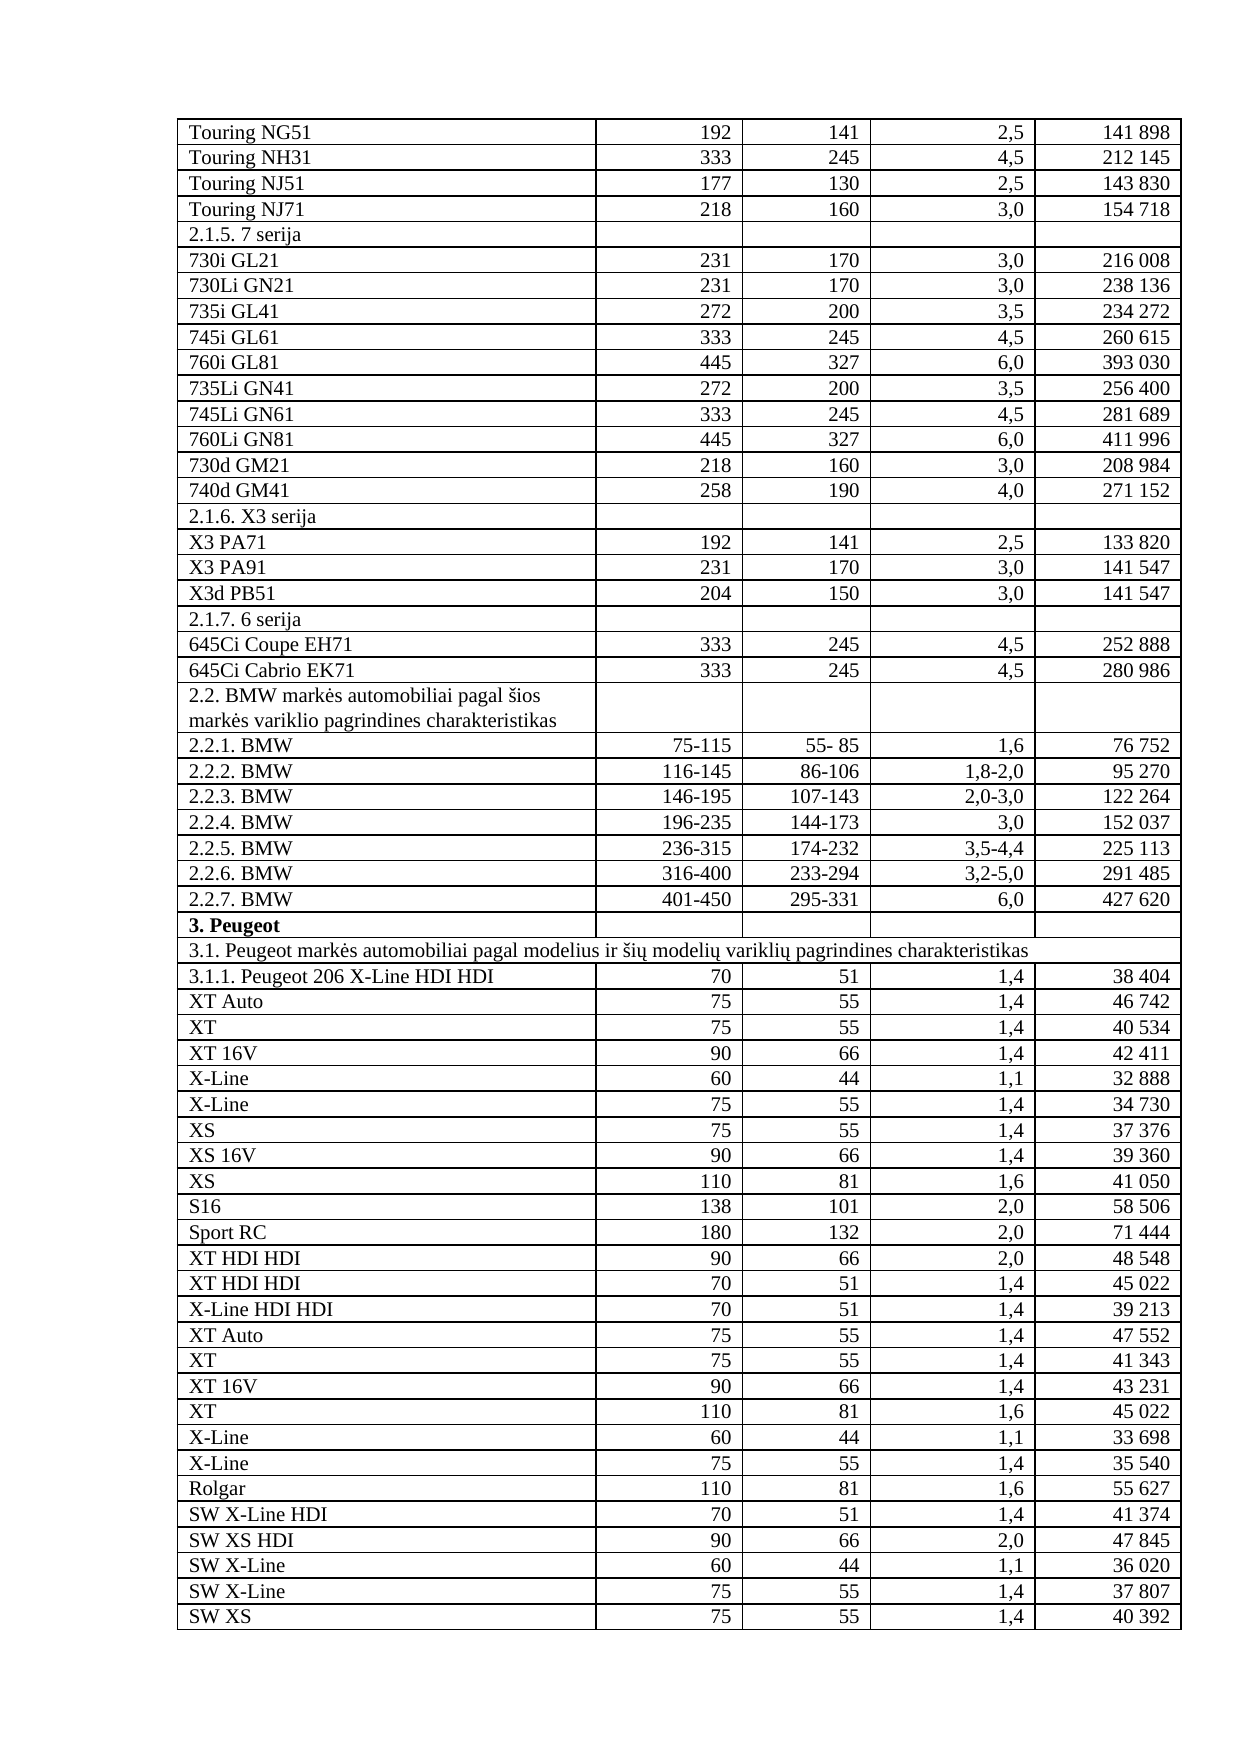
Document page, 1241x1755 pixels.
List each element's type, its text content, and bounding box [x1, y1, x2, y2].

table_cell 2,5 [871, 171, 1034, 195]
table_cell 3,5 [871, 376, 1034, 400]
table_cell 3,0 [871, 810, 1034, 834]
table_cell XT HDI HDI [178, 1246, 595, 1270]
table_cell 40 534 [1036, 1015, 1180, 1039]
table_cell 645Ci Cabrio EK71 [178, 658, 595, 682]
table_cell 4,5 [871, 145, 1034, 169]
table_cell 1,6 [871, 1476, 1034, 1500]
table_cell 75 [597, 1579, 742, 1603]
table_cell 1,4 [871, 964, 1034, 988]
table_cell 46 742 [1036, 990, 1180, 1013]
table_cell 81 [743, 1169, 870, 1193]
table_cell [1036, 607, 1180, 631]
table_cell 76 752 [1036, 733, 1180, 757]
table_cell 333 [597, 658, 742, 682]
table_cell Sport RC [178, 1220, 595, 1244]
table_cell 1,4 [871, 1015, 1034, 1039]
table_cell 110 [597, 1476, 742, 1500]
table_cell 55 [743, 990, 870, 1013]
table_cell XT 16V [178, 1374, 595, 1398]
table_cell 47 845 [1036, 1528, 1180, 1552]
table_cell 291 485 [1036, 861, 1180, 885]
table_cell 4,5 [871, 658, 1034, 682]
table_cell XT [178, 1015, 595, 1039]
table_cell 216 008 [1036, 248, 1180, 272]
table_cell 2,0 [871, 1195, 1034, 1218]
table_cell 1,4 [871, 990, 1034, 1013]
table_cell 1,4 [871, 1374, 1034, 1398]
table_cell 6,0 [871, 427, 1034, 451]
table_cell 2.2.3. BMW [178, 785, 595, 808]
table_cell [743, 222, 870, 246]
table_cell 70 [597, 1271, 742, 1295]
table_cell 70 [597, 1297, 742, 1321]
table_cell 95 270 [1036, 759, 1180, 783]
table_cell 86-106 [743, 759, 870, 783]
table_cell 3.1.1. Peugeot 206 X-Line HDI HDI [178, 964, 595, 988]
table_cell 2.2.7. BMW [178, 887, 595, 911]
table_cell 55 [743, 1015, 870, 1039]
table_cell 75 [597, 1092, 742, 1116]
table_cell 60 [597, 1425, 742, 1449]
table_cell [871, 504, 1034, 528]
table_cell 4,5 [871, 402, 1034, 426]
table_cell 81 [743, 1476, 870, 1500]
table_cell 138 [597, 1195, 742, 1218]
table_cell [597, 222, 742, 246]
table_cell 1,4 [871, 1143, 1034, 1167]
table_cell 75 [597, 1015, 742, 1039]
table_cell 4,0 [871, 478, 1034, 502]
table_cell 333 [597, 632, 742, 656]
table_cell 233-294 [743, 861, 870, 885]
table_cell 170 [743, 273, 870, 297]
table_cell 32 888 [1036, 1066, 1180, 1090]
table_cell 2.2.1. BMW [178, 733, 595, 757]
table_cell 146-195 [597, 785, 742, 808]
table_cell 90 [597, 1528, 742, 1552]
table_cell 735i GL41 [178, 299, 595, 323]
table_cell 245 [743, 325, 870, 349]
table_cell 1,4 [871, 1092, 1034, 1116]
table_cell XS 16V [178, 1143, 595, 1167]
table_cell 1,4 [871, 1502, 1034, 1526]
table_cell 75 [597, 990, 742, 1013]
table_cell 40 392 [1036, 1605, 1180, 1628]
table_cell 192 [597, 530, 742, 554]
table_cell 1,4 [871, 1297, 1034, 1321]
table_cell 90 [597, 1374, 742, 1398]
table_cell 238 136 [1036, 273, 1180, 297]
table_cell 645Ci Coupe EH71 [178, 632, 595, 656]
table_cell XT [178, 1400, 595, 1423]
table_cell 256 400 [1036, 376, 1180, 400]
table_cell 116-145 [597, 759, 742, 783]
table_cell 39 360 [1036, 1143, 1180, 1167]
table_cell 1,4 [871, 1323, 1034, 1347]
table_cell 3,0 [871, 453, 1034, 477]
table_cell 51 [743, 964, 870, 988]
table_cell XT Auto [178, 1323, 595, 1347]
table_cell 51 [743, 1502, 870, 1526]
table_cell 35 540 [1036, 1451, 1180, 1475]
table_cell 272 [597, 376, 742, 400]
table_cell 735Li GN41 [178, 376, 595, 400]
table_cell 245 [743, 658, 870, 682]
table_cell 1,6 [871, 733, 1034, 757]
table_cell 1,4 [871, 1041, 1034, 1065]
table_cell 196-235 [597, 810, 742, 834]
table_cell 2.2.5. BMW [178, 836, 595, 860]
table_cell 170 [743, 248, 870, 272]
table_cell X3 PA71 [178, 530, 595, 554]
table_cell 1,1 [871, 1066, 1034, 1090]
table_cell 75 [597, 1118, 742, 1142]
table_cell [743, 504, 870, 528]
table_cell 44 [743, 1066, 870, 1090]
table_cell 234 272 [1036, 299, 1180, 323]
table_cell [1036, 683, 1180, 732]
table_cell 333 [597, 145, 742, 169]
table_cell 51 [743, 1271, 870, 1295]
table_cell 45 022 [1036, 1271, 1180, 1295]
table_cell 51 [743, 1297, 870, 1321]
table_cell 245 [743, 402, 870, 426]
table_cell 200 [743, 299, 870, 323]
table_cell 71 444 [1036, 1220, 1180, 1244]
table_cell 730Li GN21 [178, 273, 595, 297]
table_cell XT 16V [178, 1041, 595, 1065]
table_cell [743, 683, 870, 732]
table_cell 231 [597, 555, 742, 579]
table_cell XS [178, 1118, 595, 1142]
table_cell 133 820 [1036, 530, 1180, 554]
table_cell 730i GL21 [178, 248, 595, 272]
table_cell 445 [597, 427, 742, 451]
table_cell 427 620 [1036, 887, 1180, 911]
table_cell 143 830 [1036, 171, 1180, 195]
table_cell 141 [743, 120, 870, 144]
table_cell XT [178, 1348, 595, 1372]
table_cell 3,0 [871, 581, 1034, 605]
table_cell 130 [743, 171, 870, 195]
table_cell 41 343 [1036, 1348, 1180, 1372]
table_cell 393 030 [1036, 350, 1180, 374]
table_cell 212 145 [1036, 145, 1180, 169]
table_cell [597, 504, 742, 528]
table_cell [1036, 222, 1180, 246]
table_cell 4,5 [871, 325, 1034, 349]
table_cell 75 [597, 1605, 742, 1628]
table_cell 58 506 [1036, 1195, 1180, 1218]
table_cell Rolgar [178, 1476, 595, 1500]
table_cell 55 [743, 1323, 870, 1347]
table_cell 190 [743, 478, 870, 502]
table_cell 760Li GN81 [178, 427, 595, 451]
table_cell 236-315 [597, 836, 742, 860]
table_cell 3,0 [871, 248, 1034, 272]
table_cell 295-331 [743, 887, 870, 911]
table_cell 245 [743, 145, 870, 169]
table_cell 4,5 [871, 632, 1034, 656]
table_cell 66 [743, 1374, 870, 1398]
table_cell 271 152 [1036, 478, 1180, 502]
table_cell 218 [597, 453, 742, 477]
table_cell 110 [597, 1400, 742, 1423]
table_cell 160 [743, 197, 870, 221]
table_cell 192 [597, 120, 742, 144]
table_cell 2.2. BMW markės automobiliai pagal šios markės variklio pagrindines charakteristikas [178, 683, 595, 732]
table_cell 3,5 [871, 299, 1034, 323]
table_cell 55 [743, 1118, 870, 1142]
table_cell X-Line HDI HDI [178, 1297, 595, 1321]
table_cell 333 [597, 325, 742, 349]
table_cell 1,4 [871, 1451, 1034, 1475]
table_cell 760i GL81 [178, 350, 595, 374]
table_cell 150 [743, 581, 870, 605]
table_cell 327 [743, 350, 870, 374]
table_cell 200 [743, 376, 870, 400]
table_cell 177 [597, 171, 742, 195]
table_cell 281 689 [1036, 402, 1180, 426]
table_cell 2.1.5. 7 serija [178, 222, 595, 246]
table_cell 245 [743, 632, 870, 656]
table_cell 2,0 [871, 1220, 1034, 1244]
table_cell X-Line [178, 1451, 595, 1475]
table_cell 2.2.4. BMW [178, 810, 595, 834]
table_cell 174-232 [743, 836, 870, 860]
table_cell 333 [597, 402, 742, 426]
table_cell 141 547 [1036, 581, 1180, 605]
table_cell 730d GM21 [178, 453, 595, 477]
table_cell 272 [597, 299, 742, 323]
table_cell 1,4 [871, 1605, 1034, 1628]
table_cell X3d PB51 [178, 581, 595, 605]
table_cell 231 [597, 273, 742, 297]
table_cell [871, 222, 1034, 246]
table_cell 1,1 [871, 1425, 1034, 1449]
table_cell X-Line [178, 1066, 595, 1090]
table_cell 3,0 [871, 197, 1034, 221]
table_cell [871, 683, 1034, 732]
table_cell 110 [597, 1169, 742, 1193]
table_cell 160 [743, 453, 870, 477]
table_cell 2,5 [871, 530, 1034, 554]
table_cell 37 376 [1036, 1118, 1180, 1142]
table_cell [597, 913, 742, 937]
table_cell 2.1.6. X3 serija [178, 504, 595, 528]
table_cell 231 [597, 248, 742, 272]
table_cell 1,4 [871, 1271, 1034, 1295]
table_cell SW XS HDI [178, 1528, 595, 1552]
table_cell 3,5-4,4 [871, 836, 1034, 860]
table_cell 70 [597, 1502, 742, 1526]
table_cell 141 898 [1036, 120, 1180, 144]
table_cell 327 [743, 427, 870, 451]
table_cell 55 [743, 1605, 870, 1628]
table_cell 154 718 [1036, 197, 1180, 221]
table_cell [597, 683, 742, 732]
table_cell 55 [743, 1451, 870, 1475]
table_cell 44 [743, 1425, 870, 1449]
table_cell 260 615 [1036, 325, 1180, 349]
table_cell 47 552 [1036, 1323, 1180, 1347]
table_cell 1,6 [871, 1169, 1034, 1193]
table_cell XS [178, 1169, 595, 1193]
table_cell 44 [743, 1553, 870, 1577]
table_cell [871, 913, 1034, 937]
table_cell S16 [178, 1195, 595, 1218]
table_cell 55 [743, 1348, 870, 1372]
table_cell [871, 607, 1034, 631]
table_cell XT HDI HDI [178, 1271, 595, 1295]
table_cell 75 [597, 1348, 742, 1372]
table_cell 1,6 [871, 1400, 1034, 1423]
table_cell 60 [597, 1066, 742, 1090]
table_cell 2.1.7. 6 serija [178, 607, 595, 631]
table_cell 90 [597, 1041, 742, 1065]
table_cell 90 [597, 1143, 742, 1167]
table_cell 141 547 [1036, 555, 1180, 579]
table_cell 33 698 [1036, 1425, 1180, 1449]
table_cell 170 [743, 555, 870, 579]
table_cell 48 548 [1036, 1246, 1180, 1270]
table_cell 218 [597, 197, 742, 221]
table_cell X3 PA91 [178, 555, 595, 579]
table_cell 41 374 [1036, 1502, 1180, 1526]
table_cell 3,2-5,0 [871, 861, 1034, 885]
table_cell 740d GM41 [178, 478, 595, 502]
table_cell Touring NH31 [178, 145, 595, 169]
table_cell 55 [743, 1579, 870, 1603]
table_cell 258 [597, 478, 742, 502]
table_cell 252 888 [1036, 632, 1180, 656]
table_cell 34 730 [1036, 1092, 1180, 1116]
table_cell [1036, 504, 1180, 528]
table_cell [743, 913, 870, 937]
table_cell 180 [597, 1220, 742, 1244]
table_cell 3. Peugeot [178, 913, 595, 937]
table_cell 36 020 [1036, 1553, 1180, 1577]
table_cell 2.2.6. BMW [178, 861, 595, 885]
table_cell [597, 607, 742, 631]
table_cell 2,5 [871, 120, 1034, 144]
table_cell 45 022 [1036, 1400, 1180, 1423]
table_cell 132 [743, 1220, 870, 1244]
table_cell 55 627 [1036, 1476, 1180, 1500]
table_cell 2,0 [871, 1246, 1034, 1270]
table_cell 39 213 [1036, 1297, 1180, 1321]
table_cell 43 231 [1036, 1374, 1180, 1398]
table_cell 70 [597, 964, 742, 988]
table_cell 316-400 [597, 861, 742, 885]
table_cell 3,0 [871, 273, 1034, 297]
table_cell 2.2.2. BMW [178, 759, 595, 783]
table_cell 75-115 [597, 733, 742, 757]
table_cell 75 [597, 1323, 742, 1347]
table_cell 6,0 [871, 350, 1034, 374]
table_cell [743, 607, 870, 631]
table_cell 66 [743, 1041, 870, 1065]
table_cell 41 050 [1036, 1169, 1180, 1193]
table_cell Touring NJ71 [178, 197, 595, 221]
table_cell 745i GL61 [178, 325, 595, 349]
table_cell Touring NJ51 [178, 171, 595, 195]
table_cell SW X-Line [178, 1553, 595, 1577]
table_cell 280 986 [1036, 658, 1180, 682]
table_cell 401-450 [597, 887, 742, 911]
table_cell X-Line [178, 1092, 595, 1116]
table_cell SW X-Line [178, 1579, 595, 1603]
table_cell 1,4 [871, 1118, 1034, 1142]
table_cell 141 [743, 530, 870, 554]
table_cell 37 807 [1036, 1579, 1180, 1603]
table_cell 6,0 [871, 887, 1034, 911]
table_cell 2,0-3,0 [871, 785, 1034, 808]
table_cell 75 [597, 1451, 742, 1475]
table_cell 225 113 [1036, 836, 1180, 860]
table_cell XT Auto [178, 990, 595, 1013]
table_cell 3.1. Peugeot markės automobiliai pagal modelius ir šių modelių variklių pagrindines charakteristikas [178, 938, 1180, 962]
table_cell SW X-Line HDI [178, 1502, 595, 1526]
table_cell 2,0 [871, 1528, 1034, 1552]
table_cell 66 [743, 1246, 870, 1270]
table_cell 208 984 [1036, 453, 1180, 477]
table_cell 1,1 [871, 1553, 1034, 1577]
table_cell 204 [597, 581, 742, 605]
table_cell 42 411 [1036, 1041, 1180, 1065]
table_cell 445 [597, 350, 742, 374]
table_cell 1,4 [871, 1579, 1034, 1603]
table_cell 60 [597, 1553, 742, 1577]
table_cell SW XS [178, 1605, 595, 1628]
table_cell 3,0 [871, 555, 1034, 579]
table_cell 1,8-2,0 [871, 759, 1034, 783]
table_cell 66 [743, 1528, 870, 1552]
table_cell 55- 85 [743, 733, 870, 757]
table_cell 144-173 [743, 810, 870, 834]
table_cell 90 [597, 1246, 742, 1270]
table_cell 81 [743, 1400, 870, 1423]
table_cell 152 037 [1036, 810, 1180, 834]
table_cell 745Li GN61 [178, 402, 595, 426]
table_cell 1,4 [871, 1348, 1034, 1372]
table_cell Touring NG51 [178, 120, 595, 144]
table_cell 122 264 [1036, 785, 1180, 808]
table_cell 411 996 [1036, 427, 1180, 451]
table_cell 38 404 [1036, 964, 1180, 988]
table_cell 101 [743, 1195, 870, 1218]
table_cell [1036, 913, 1180, 937]
table_cell X-Line [178, 1425, 595, 1449]
table_cell 55 [743, 1092, 870, 1116]
table_cell 66 [743, 1143, 870, 1167]
table_cell 107-143 [743, 785, 870, 808]
